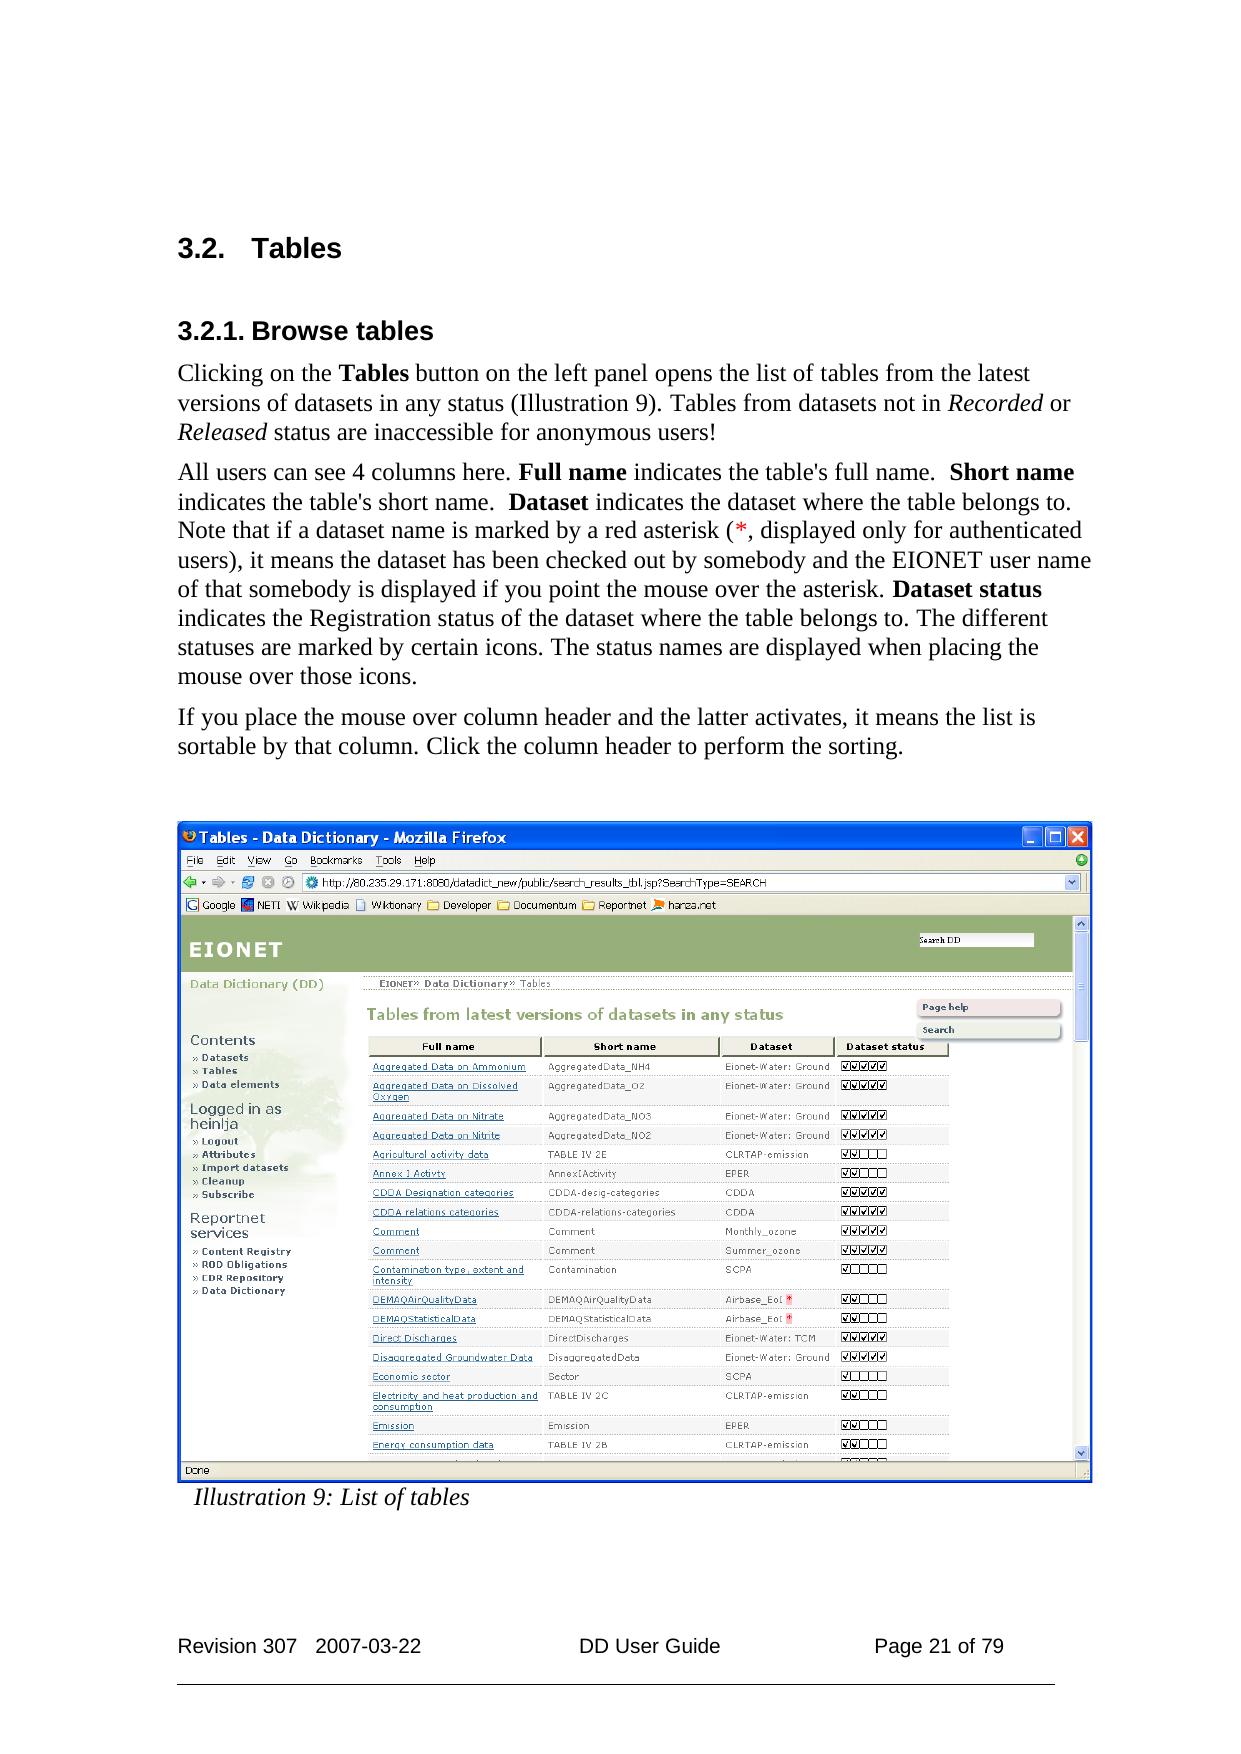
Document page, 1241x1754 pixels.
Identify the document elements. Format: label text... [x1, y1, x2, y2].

text All users can see 4 columns here. Full name indicates the table's full name. Short name indicates the table's short name. Dataset indicates the dataset where the table belongs to. Note that if a dataset name is marked by a red asterisk (*, displayed only for authenticated users), it means the dataset has been checked out by somebody and the EIONET user name of that somebody is displayed if you point the mouse over the asterisk. Dataset status indicates the Registration status of the dataset where the table belongs to. The different statuses are marked by certain icons. The status names are displayed when placing the mouse over those icons. [177, 457, 1092, 690]
text If you place the mouse over column header and the latter activates, it means the list is sortable by that column. Click the column header to perform the sorting. [177, 702, 1092, 760]
text Clicking on the Tables button on the left panel opens the list of tables from the latest versions of datasets in any status (Illustration 9). Tables from datasets not in Recorded or Released status are inaccessible for anonymous users! [177, 358, 1092, 446]
subtitle Browse tables [177, 315, 1092, 346]
picture [177, 821, 1093, 1483]
subtitle Tables [177, 231, 1092, 265]
text Illustration 9: List of tables [194, 1483, 1076, 1511]
